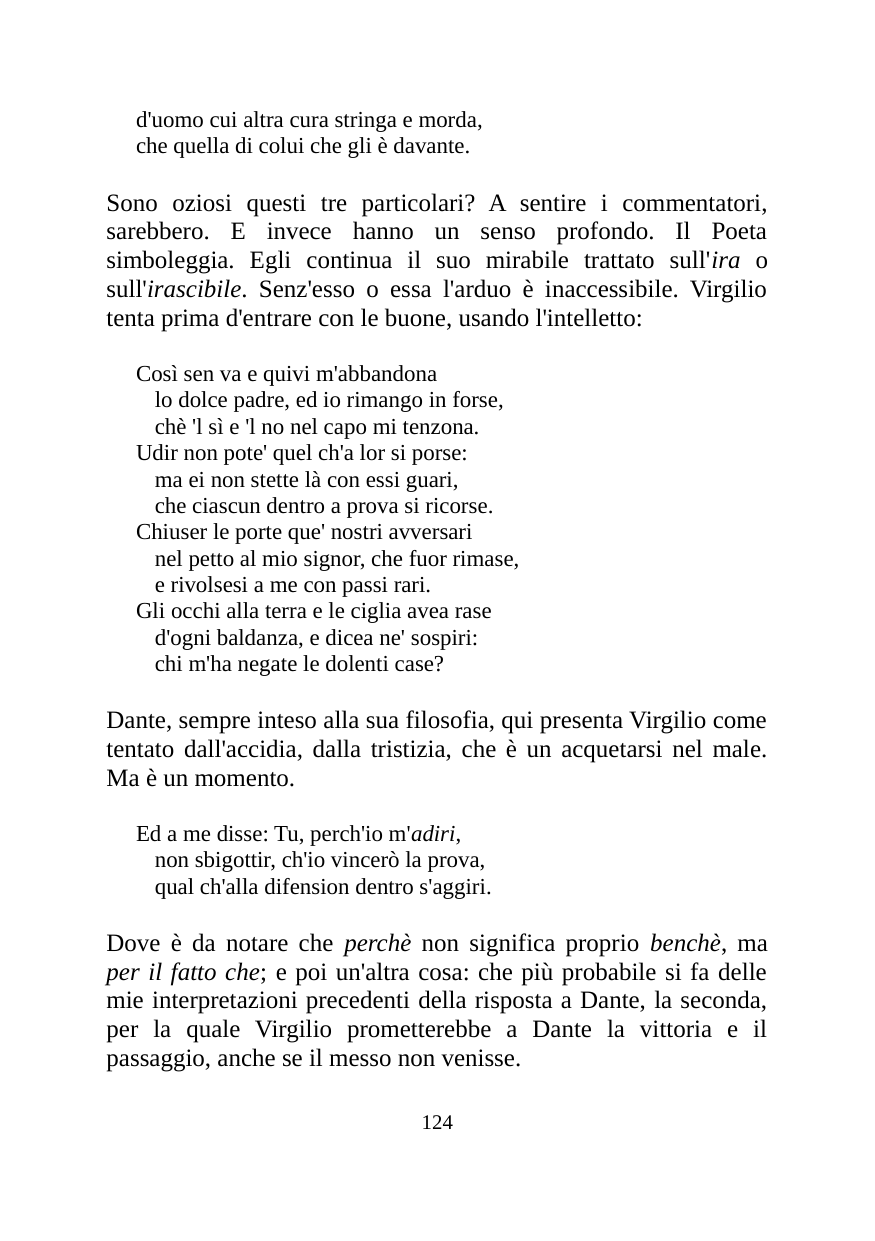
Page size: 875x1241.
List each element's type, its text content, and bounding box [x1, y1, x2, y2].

text qual ch'alla difension dentro s'aggiri. [125, 873, 768, 899]
text Sono oziosi questi tre particolari? A sentire i commentatori, sarebbero. E invece hanno un senso profondo. Il Poeta simboleggia. Egli continua il suo mirabile trattato sull'ira o sull'irascibile. Senz'esso o essa l'arduo è inaccessibile. Virgilio tenta prima d'entrare con le buone, usando l'intelletto: [106, 188, 768, 331]
text e rivolsesi a me con passi rari. [125, 571, 768, 597]
text Ed a me disse: Tu, perch'io m'adiri, [106, 820, 768, 847]
text Dante, sempre inteso alla sua filosofia, qui presenta Virgilio come tentato dall'accidia, dalla tristizia, che è un acquetarsi nel male. Ma è un momento. [106, 705, 768, 791]
text Udir non pote' quel ch'a lor si porse: [106, 439, 768, 466]
text Gli occhi alla terra e le ciglia avea rase [106, 597, 768, 624]
text chi m'ha negate le dolenti case? [125, 650, 768, 676]
text chè 'l sì e 'l no nel capo mi tenzona. [125, 413, 768, 439]
text d'uomo cui altra cura stringa e morda, [106, 106, 768, 133]
text che quella di colui che gli è davante. [106, 133, 768, 159]
text che ciascun dentro a prova si ricorse. [125, 492, 768, 518]
text Così sen va e quivi m'abbandona [106, 360, 768, 387]
text ma ei non stette là con essi guari, [125, 466, 768, 492]
text non sbigottir, ch'io vincerò la prova, [125, 847, 768, 873]
text lo dolce padre, ed io rimango in forse, [125, 387, 768, 413]
text Dove è da notare che perchè non significa proprio benchè, ma per il fatto che; e poi un'altra cosa: che più probabile si fa delle mie interpretazioni precedenti della risposta a Dante, la seconda, per la quale Virgilio prometterebbe a Dante la vittoria e il passaggio, anche se il messo non venisse. [106, 928, 768, 1072]
text d'ogni baldanza, e dicea ne' sospiri: [125, 624, 768, 650]
text Chiuser le porte que' nostri avversari [106, 518, 768, 545]
text nel petto al mio signor, che fuor rimase, [125, 545, 768, 571]
